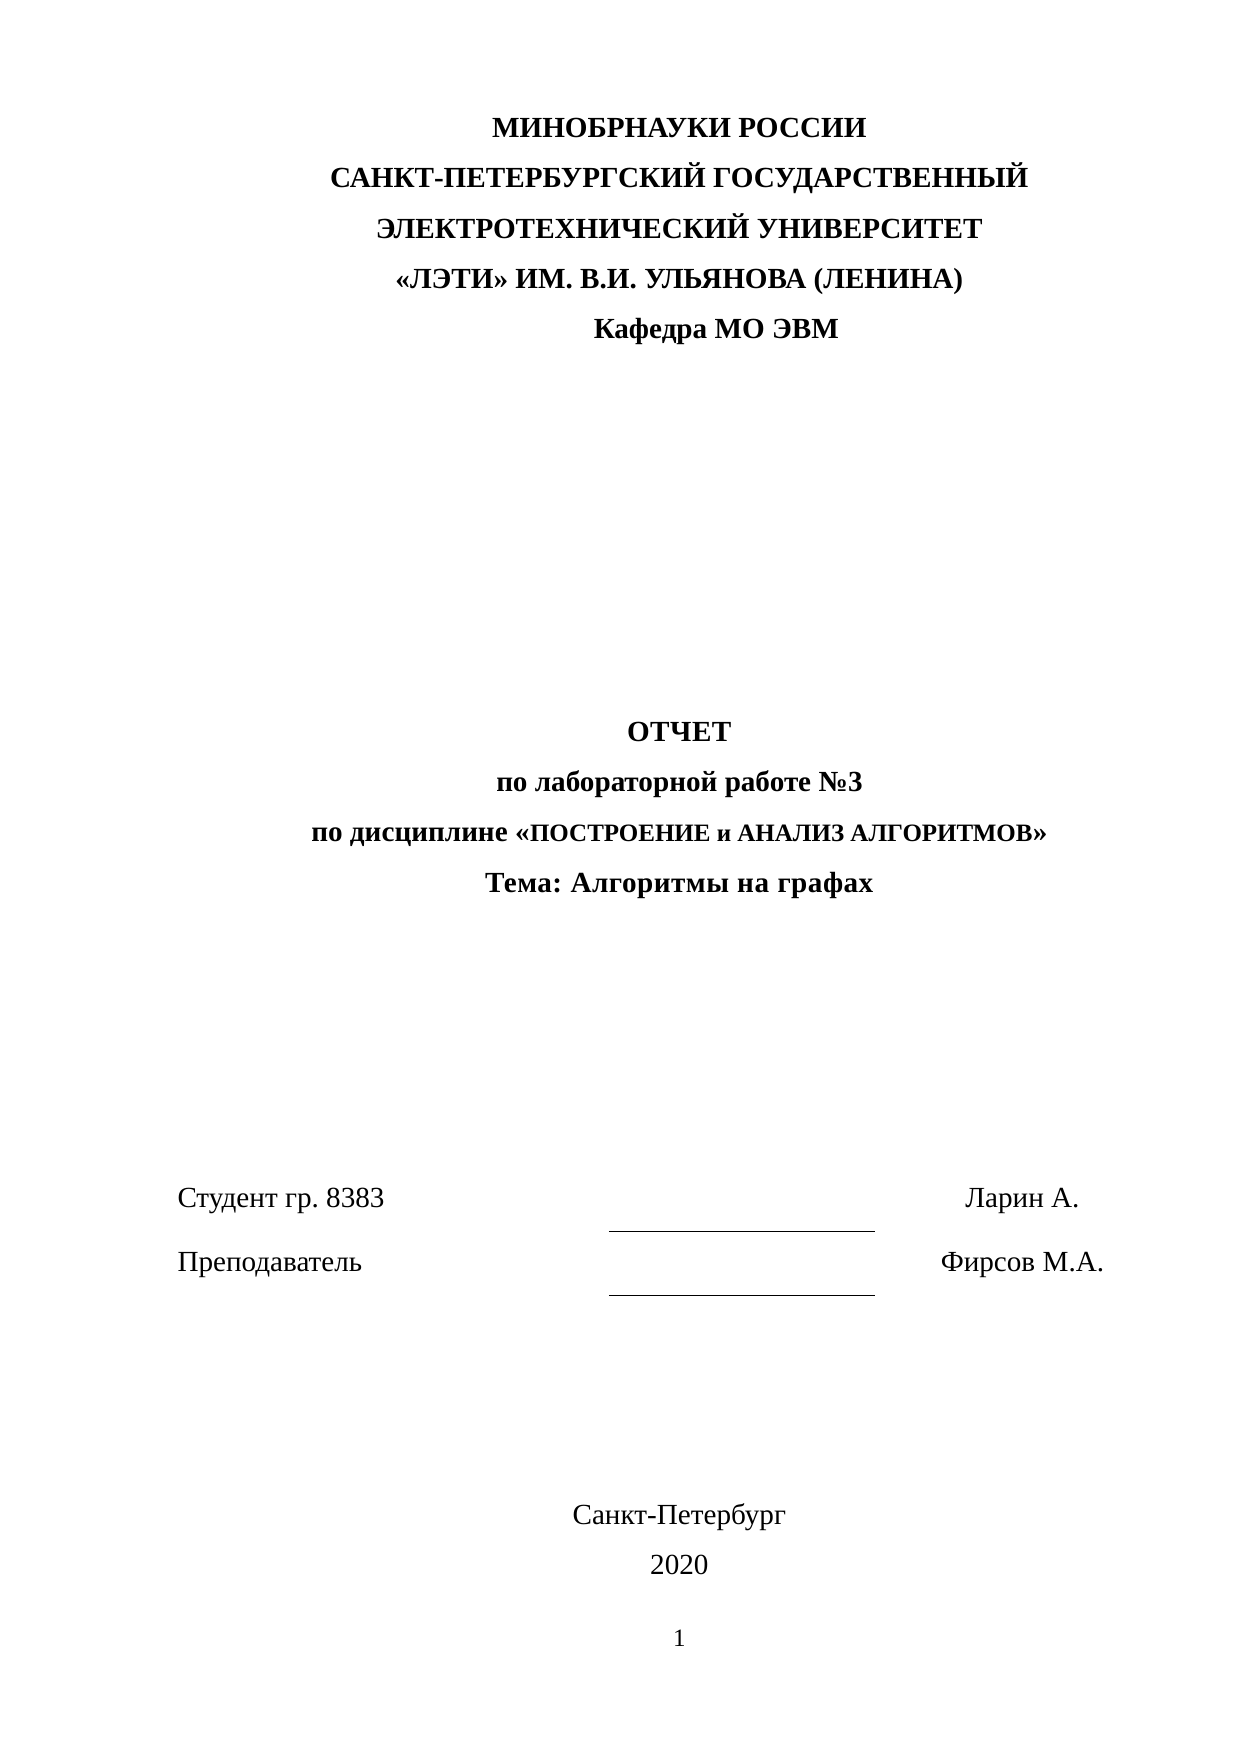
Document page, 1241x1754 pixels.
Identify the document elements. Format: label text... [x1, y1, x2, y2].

text Тема: Алгоритмы на графах [177, 865, 1181, 898]
text «ЛЭТИ» им. В.И. Ульянова (Ленина) [177, 261, 1181, 294]
table_cell [609, 1232, 875, 1294]
text Санкт-Петербургский государственный [177, 160, 1181, 194]
text по дисциплине «ПОСТРОЕНИЕ и АНАЛИЗ АЛГОРИТМОВ» [177, 814, 1181, 848]
text 2020 [177, 1547, 1181, 1581]
table_header Ларин А. [875, 1167, 1170, 1231]
text отчет [177, 714, 1181, 747]
text Кафедра МО ЭВМ [177, 311, 1181, 345]
table_header Студент гр. 8383 [166, 1167, 609, 1231]
text электротехнический университет [177, 211, 1181, 244]
table_cell Фирсов М.А. [875, 1231, 1170, 1294]
text Санкт-Петербург [177, 1497, 1181, 1530]
table_cell Преподаватель [166, 1231, 609, 1294]
text МИНОБРНАУКИ РОССИИ [177, 110, 1181, 144]
text по лабораторной работе №3 [177, 764, 1181, 798]
table_header [609, 1167, 875, 1231]
